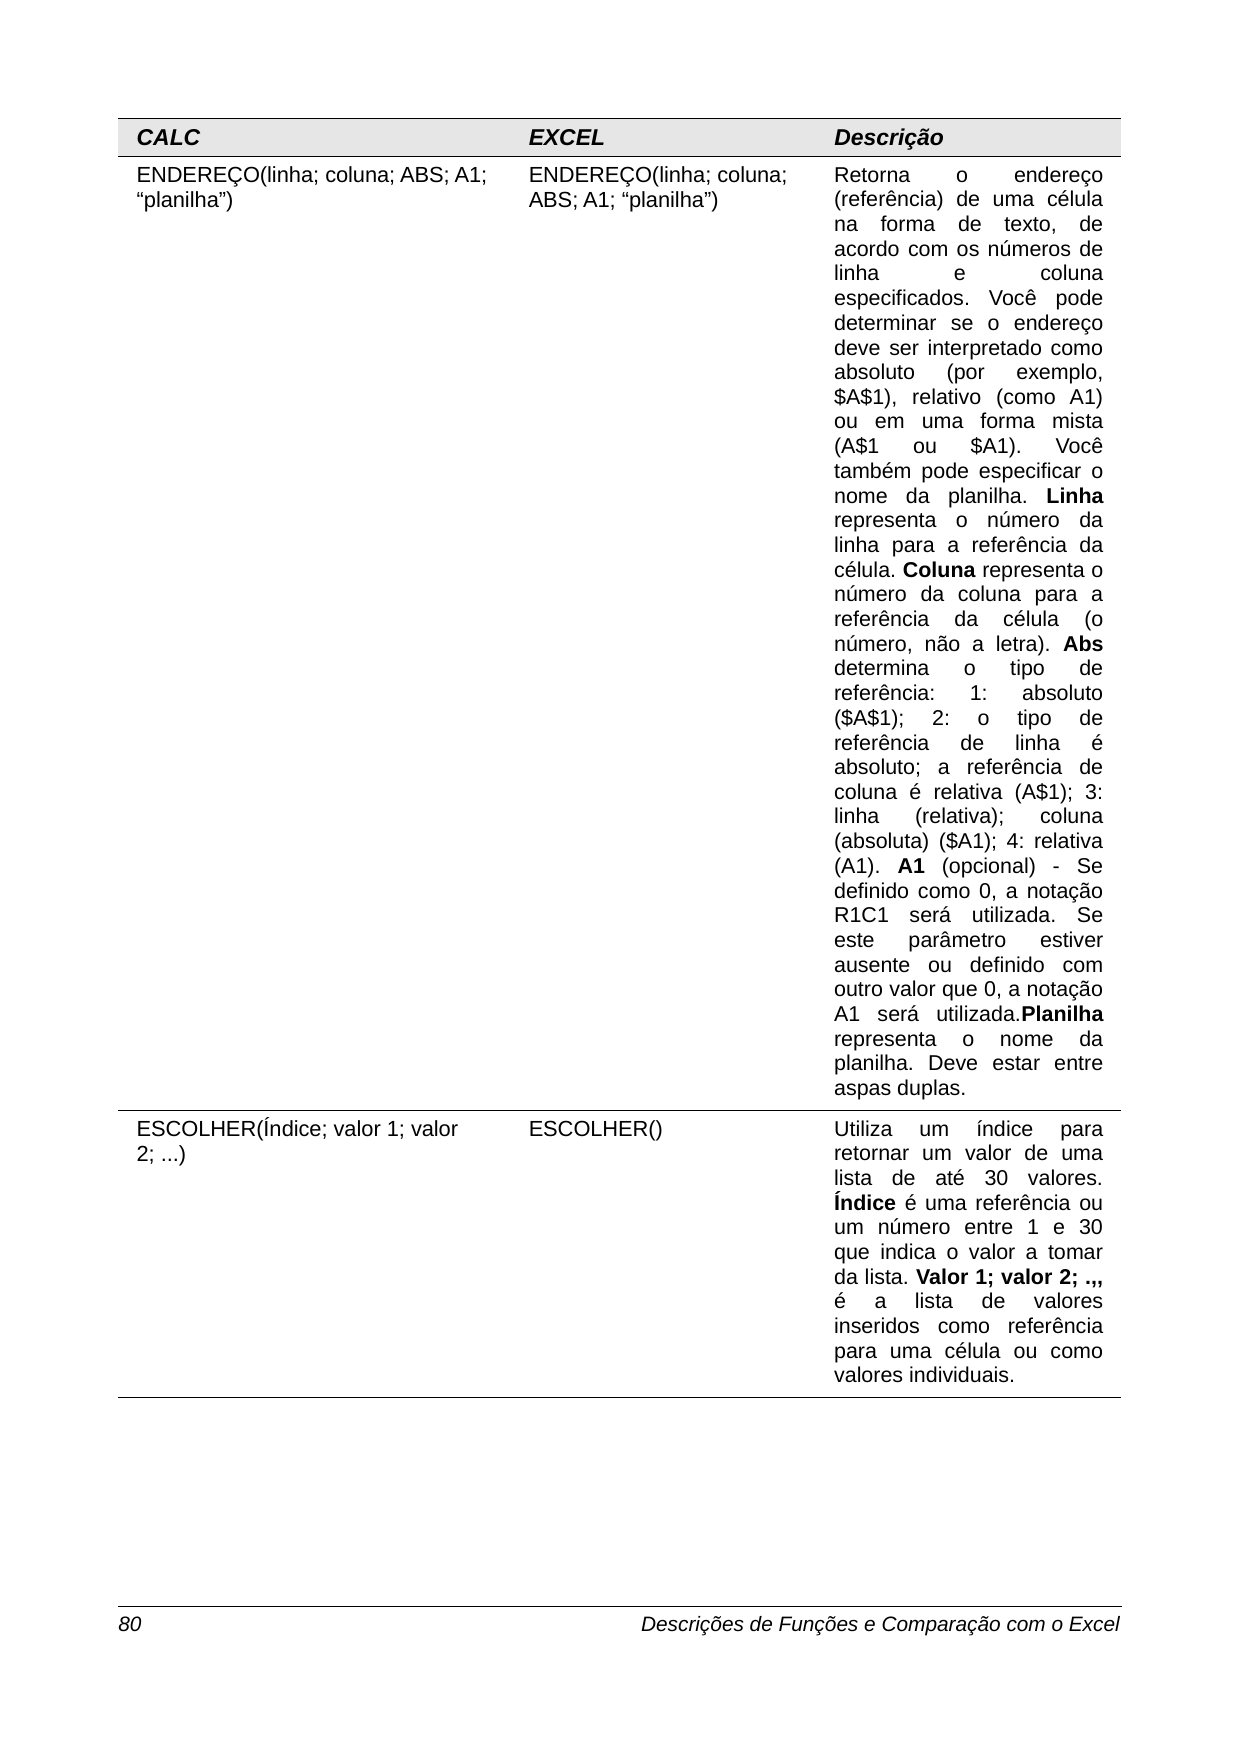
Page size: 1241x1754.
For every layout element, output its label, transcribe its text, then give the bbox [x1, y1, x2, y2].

table_cell Utiliza um índice para retornar um valor de uma lista de até 30 valores. Índice é uma referência ou um número entre 1 e 30 que indica o valor a tomar da lista. Valor 1; valor 2; .,, é a lista de valores inseridos como referência para uma célula ou como valores individuais. [816, 1111, 1121, 1397]
table_cell Retorna o endereço (referência) de uma célula na forma de texto, de acordo com os números de linha e coluna especificados. Você pode determinar se o endereço deve ser interpretado como absoluto (por exemplo, $A$1), relativo (como A1) ou em uma forma mista (A$1 ou $A1). Você também pode especificar o nome da planilha. Linha representa o número da linha para a referência da célula. Coluna representa o número da coluna para a referência da célula (o número, não a letra). Abs determina o tipo de referência: 1: absoluto ($A$1); 2: o tipo de referência de linha é absoluto; a referência de coluna é relativa (A$1); 3: linha (relativa); coluna (absoluta) ($A1); 4: relativa (A1). A1 (opcional) - Se definido como 0, a notação R1C1 será utilizada. Se este parâmetro estiver ausente ou definido com outro valor que 0, a notação A1 será utilizada.Planilha representa o nome da planilha. Deve estar entre aspas duplas. [816, 157, 1121, 1110]
table_header Descrição [816, 119, 1121, 156]
table_header EXCEL [510, 119, 816, 156]
table_cell ENDEREÇO(linha; coluna; ABS; A1; “planilha”) [118, 157, 510, 1110]
table_cell ESCOLHER() [510, 1111, 816, 1397]
table_cell ESCOLHER(Índice; valor 1; valor 2; ...) [118, 1111, 510, 1397]
table_cell ENDEREÇO(linha; coluna; ABS; A1; “planilha”) [510, 157, 816, 1110]
table_header CALC [118, 119, 510, 156]
